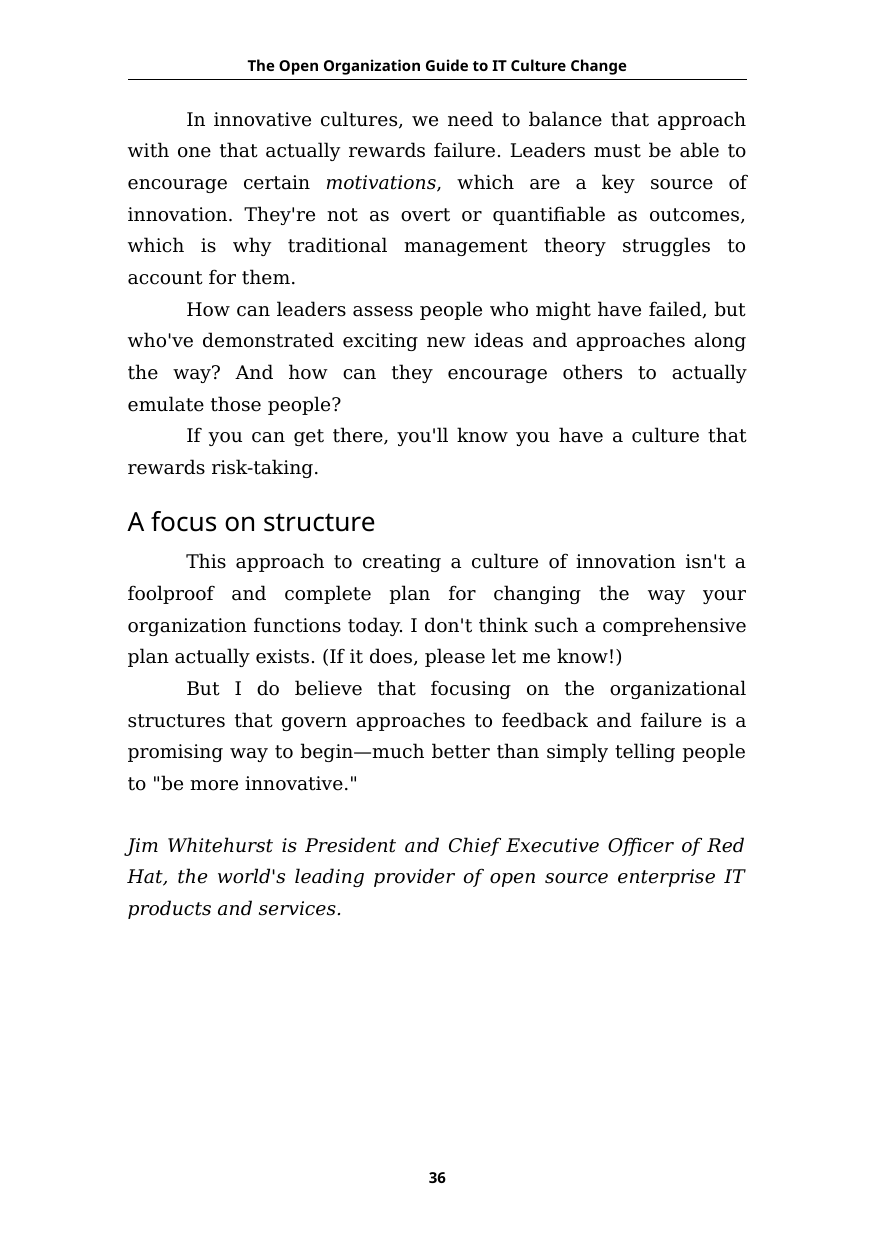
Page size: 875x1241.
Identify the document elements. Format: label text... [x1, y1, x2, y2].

text How can leaders assess people who might have failed, but who've demonstrated exciting new ideas and approaches along the way? And how can they encourage others to actually emulate those people? [127, 299, 747, 416]
text Jim Whitehurst is President and Chief Executive Officer of Red Hat, the world's leading provider of open source enterprise IT products and services. [127, 835, 747, 920]
text If you can get there, you'll know you have a culture that rewards risk-taking. [127, 425, 747, 479]
text This approach to creating a culture of innovation isn't a foolproof and complete plan for changing the way your organization functions today. I don't think such a comprehensive plan actually exists. (If it does, please let me know!) [127, 552, 747, 668]
text But I do believe that focusing on the organizational structures that govern approaches to feedback and failure is a promising way to begin—much better than simply telling people to "be more innovative." [127, 678, 747, 795]
subtitle A focus on structure [127, 503, 747, 539]
text In innovative cultures, we need to balance that approach with one that actually rewards failure. Leaders must be able to encourage certain motivations, which are a key source of innovation. They're not as overt or quantifiable as outcomes, which is why traditional management theory struggles to account for them. [127, 109, 747, 289]
